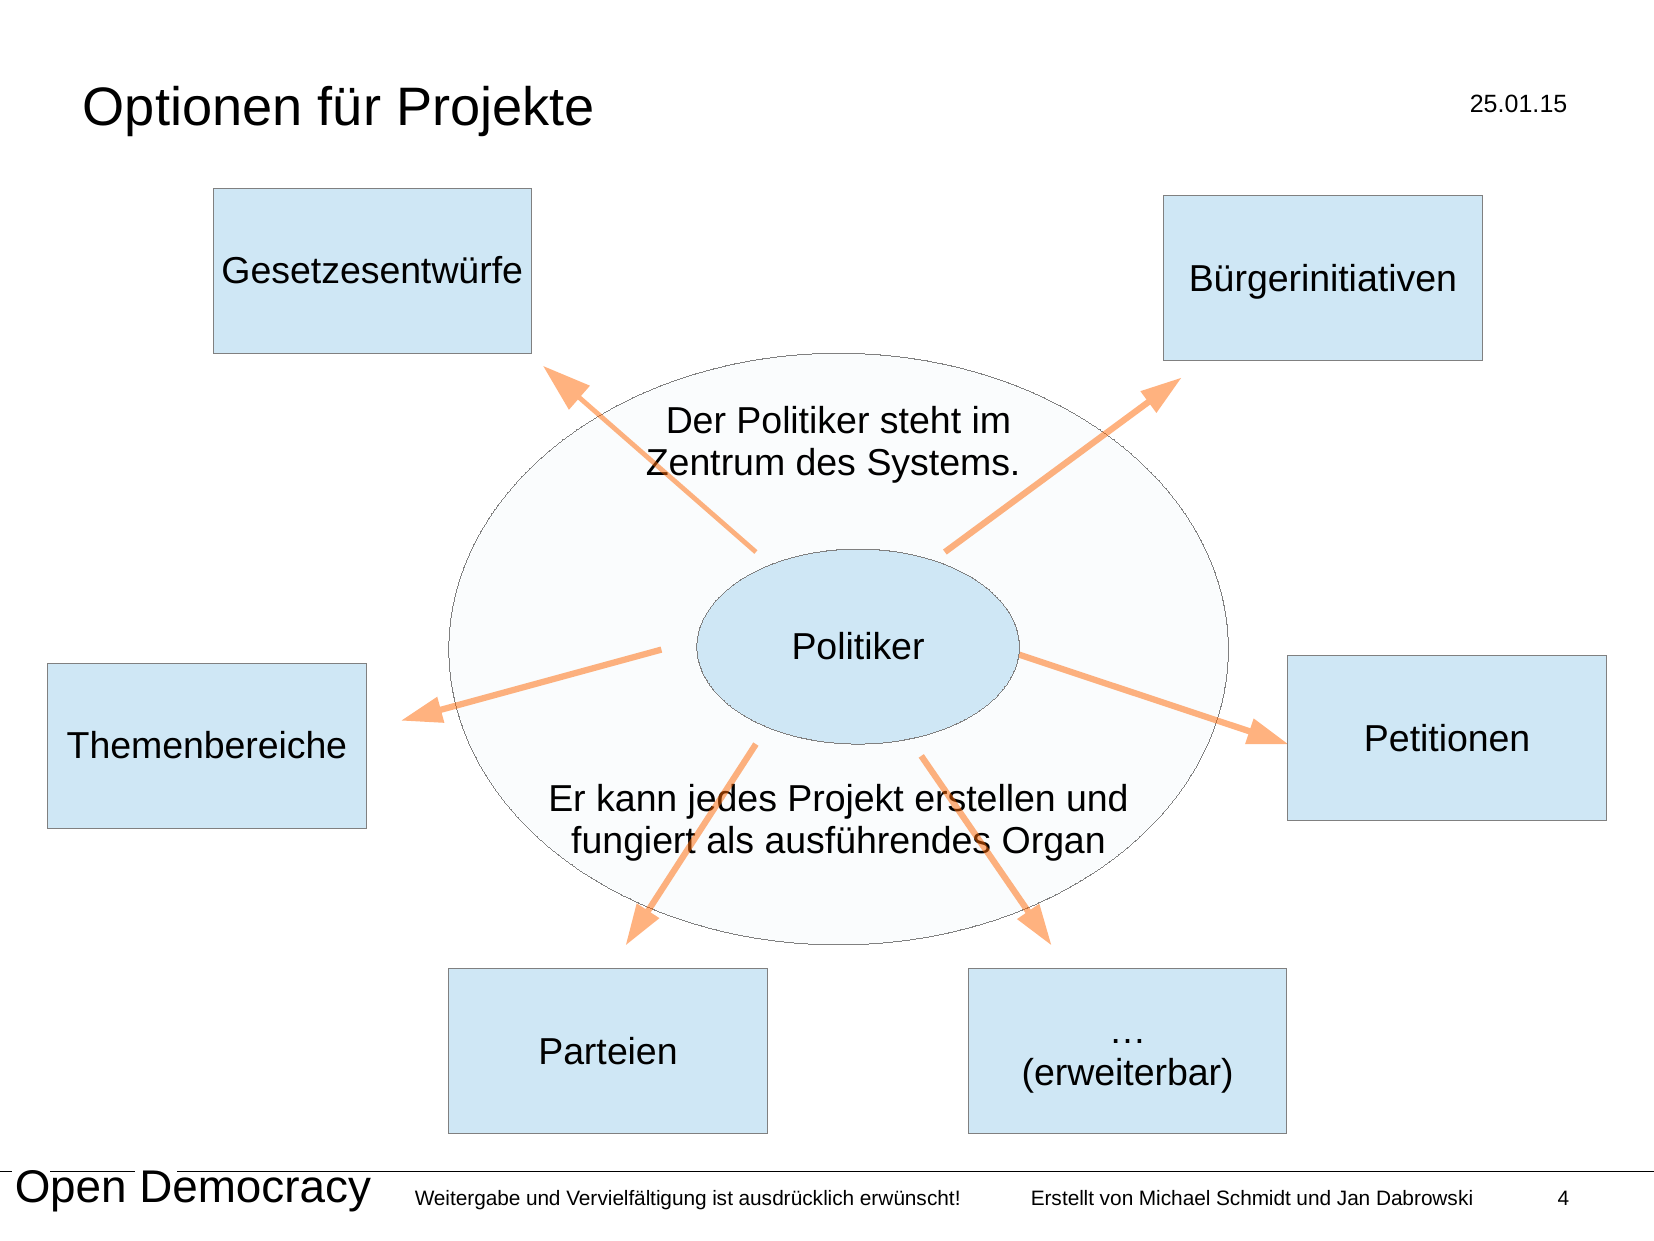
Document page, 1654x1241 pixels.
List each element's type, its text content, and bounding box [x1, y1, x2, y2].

text_box Der Politiker steht im Zentrum des Systems. Er kann jedes Projekt erstellen und fungiert als ausführendes Organ [448, 353, 1229, 945]
title Optionen für Projekte [82, 59, 1359, 155]
text_box Parteien [448, 968, 768, 1134]
text_box … (erweiterbar) [968, 968, 1287, 1134]
text_box Politiker [696, 549, 1020, 745]
text_box Gesetzesentwürfe [213, 188, 532, 354]
text_box Themenbereiche [47, 663, 367, 829]
text_box Petitionen [1287, 655, 1607, 821]
text_box Bürgerinitiativen [1163, 195, 1483, 361]
